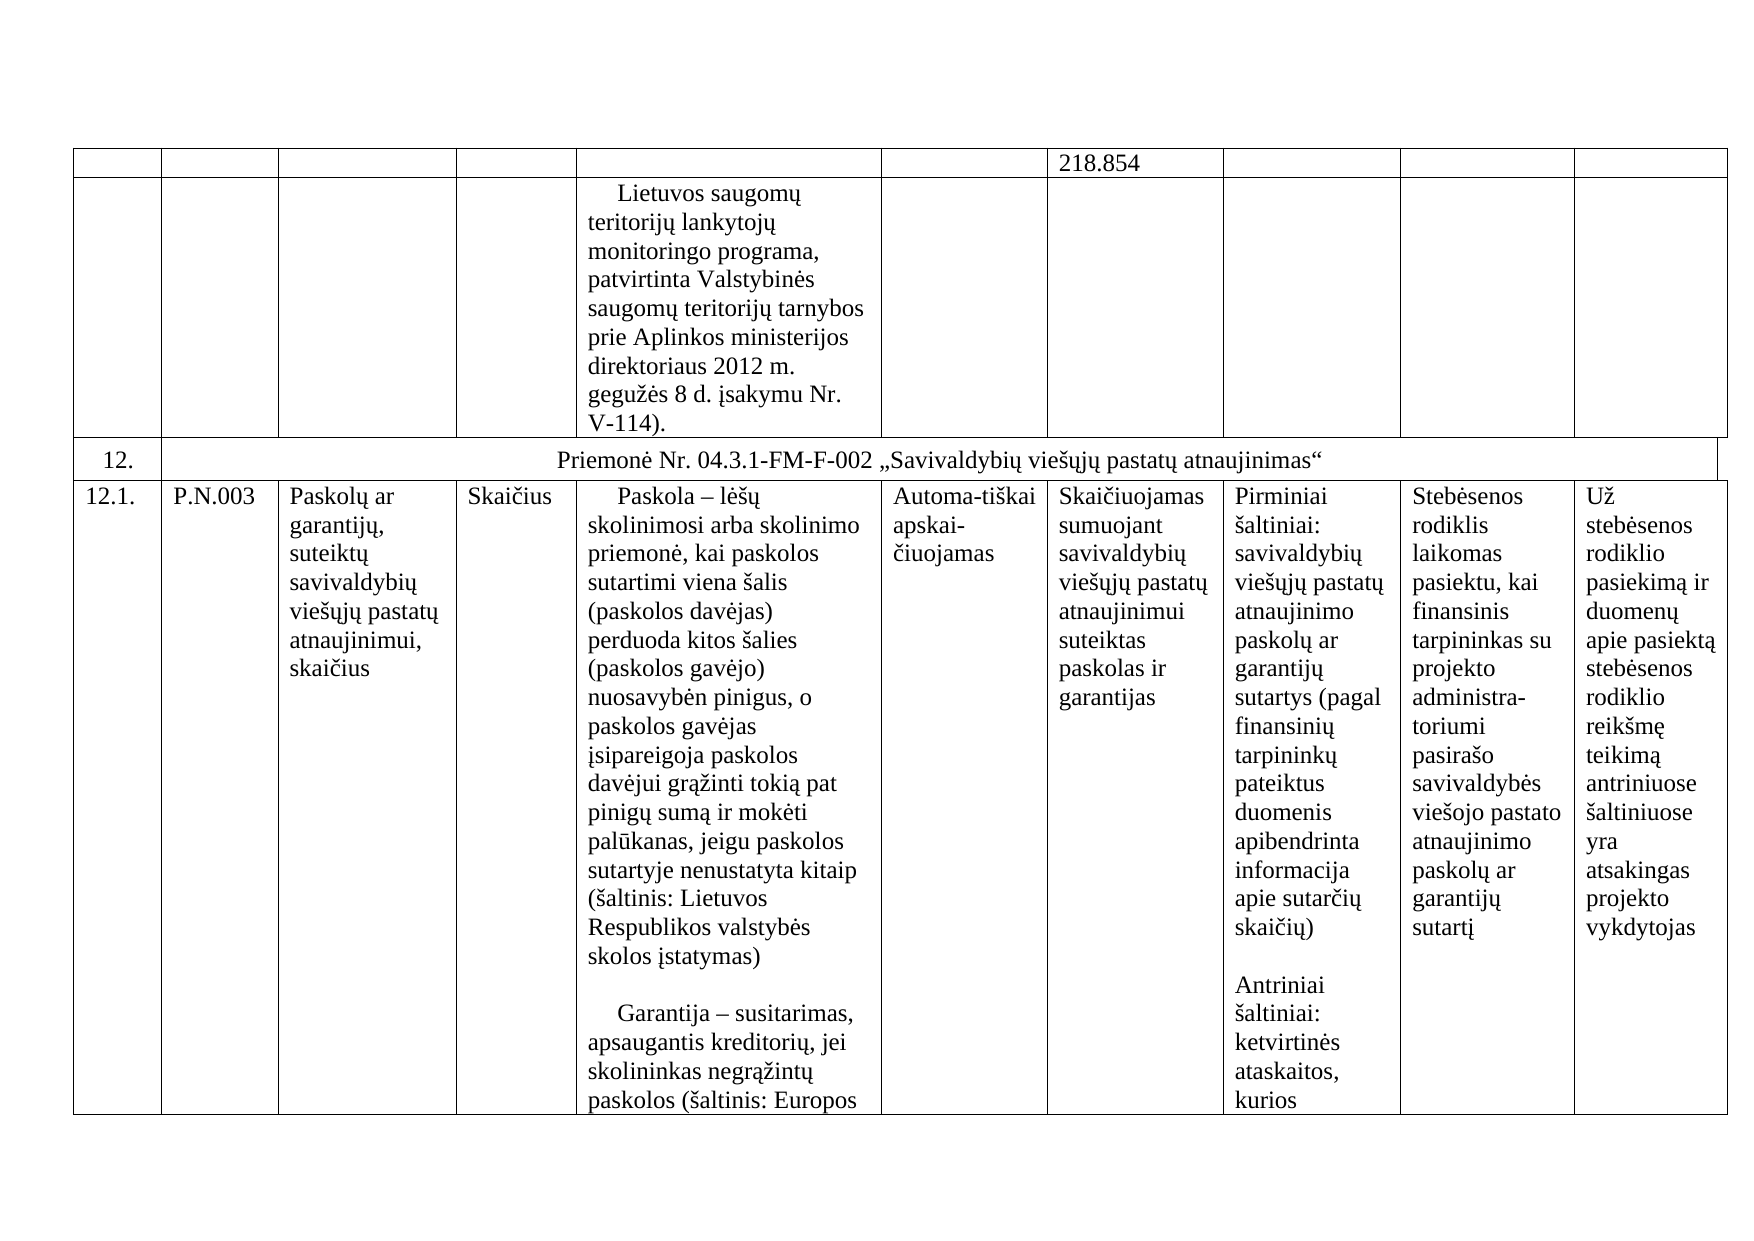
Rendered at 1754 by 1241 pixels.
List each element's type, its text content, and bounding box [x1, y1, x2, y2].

table_cell Už stebėsenos rodiklio pasiekimą ir duomenų apie pasiektą stebėsenos rodiklio reikšmę teikimą antriniuose šaltiniuose yra atsakingas projekto vykdytojas [1575, 481, 1727, 1113]
table_cell Pirminiai šaltiniai: savivaldybių viešųjų pastatų atnaujinimo paskolų ar garantijų sutartys (pagal finansinių tarpininkų pateiktus duomenis apibendrinta informacija apie sutarčių skaičių) Antriniai šaltiniai: ketvirtinės ataskaitos, kurios [1224, 481, 1400, 1113]
table_cell [1722, 438, 1728, 480]
table_cell [882, 178, 1047, 437]
table_cell [1048, 178, 1223, 437]
table_cell [1224, 149, 1400, 177]
table_cell P.N.003 [162, 481, 278, 1113]
table_cell 12.1. [74, 481, 161, 1113]
table_cell [1575, 178, 1727, 437]
table_cell [74, 178, 161, 437]
table_cell [1224, 178, 1400, 437]
table_cell Lietuvos saugomų teritorijų lankytojų monitoringo programa, patvirtinta Valstybinės saugomų teritorijų tarnybos prie Aplinkos ministerijos direktoriaus 2012 m. gegužės 8 d. įsakymu Nr. V-114). [577, 178, 881, 437]
table_cell [457, 149, 576, 177]
table_cell [162, 149, 278, 177]
table_cell Priemonė Nr. 04.3.1-FM-F-002 „Savivaldybių viešųjų pastatų atnaujinimas“ [162, 438, 1717, 480]
table_cell Stebėsenos rodiklis laikomas pasiektu, kai finansinis tarpininkas su projekto administra-toriumi pasirašo savivaldybės viešojo pastato atnaujinimo paskolų ar garantijų sutartį [1401, 481, 1574, 1113]
table_cell Paskolų ar garantijų, suteiktų savivaldybių viešųjų pastatų atnaujinimui, skaičius [279, 481, 456, 1113]
table_cell [162, 178, 278, 437]
table_cell Paskola – lėšų skolinimosi arba skolinimo priemonė, kai paskolos sutartimi viena šalis (paskolos davėjas) perduoda kitos šalies (paskolos gavėjo) nuosavybėn pinigus, o paskolos gavėjas įsipareigoja paskolos davėjui grąžinti tokią pat pinigų sumą ir mokėti palūkanas, jeigu paskolos sutartyje nenustatyta kitaip (šaltinis: Lietuvos Respublikos valstybės skolos įstatymas) Garantija – susitarimas, apsaugantis kreditorių, jei skolininkas negrąžintų paskolos (šaltinis: Europos [577, 481, 881, 1113]
table_cell [279, 178, 456, 437]
table_cell [279, 149, 456, 177]
table_cell [882, 149, 1047, 177]
table_cell Automa-tiškai apskai-čiuojamas [882, 481, 1047, 1113]
table_cell Skaičius [457, 481, 576, 1113]
table_cell 12. [74, 438, 161, 480]
table_cell [1718, 438, 1722, 480]
table_cell Skaičiuojamas sumuojant savivaldybių viešųjų pastatų atnaujinimui suteiktas paskolas ir garantijas [1048, 481, 1223, 1113]
table_cell [1401, 178, 1574, 437]
table_cell [74, 149, 161, 177]
table_cell [457, 178, 576, 437]
table_cell 218.854 [1048, 149, 1223, 177]
